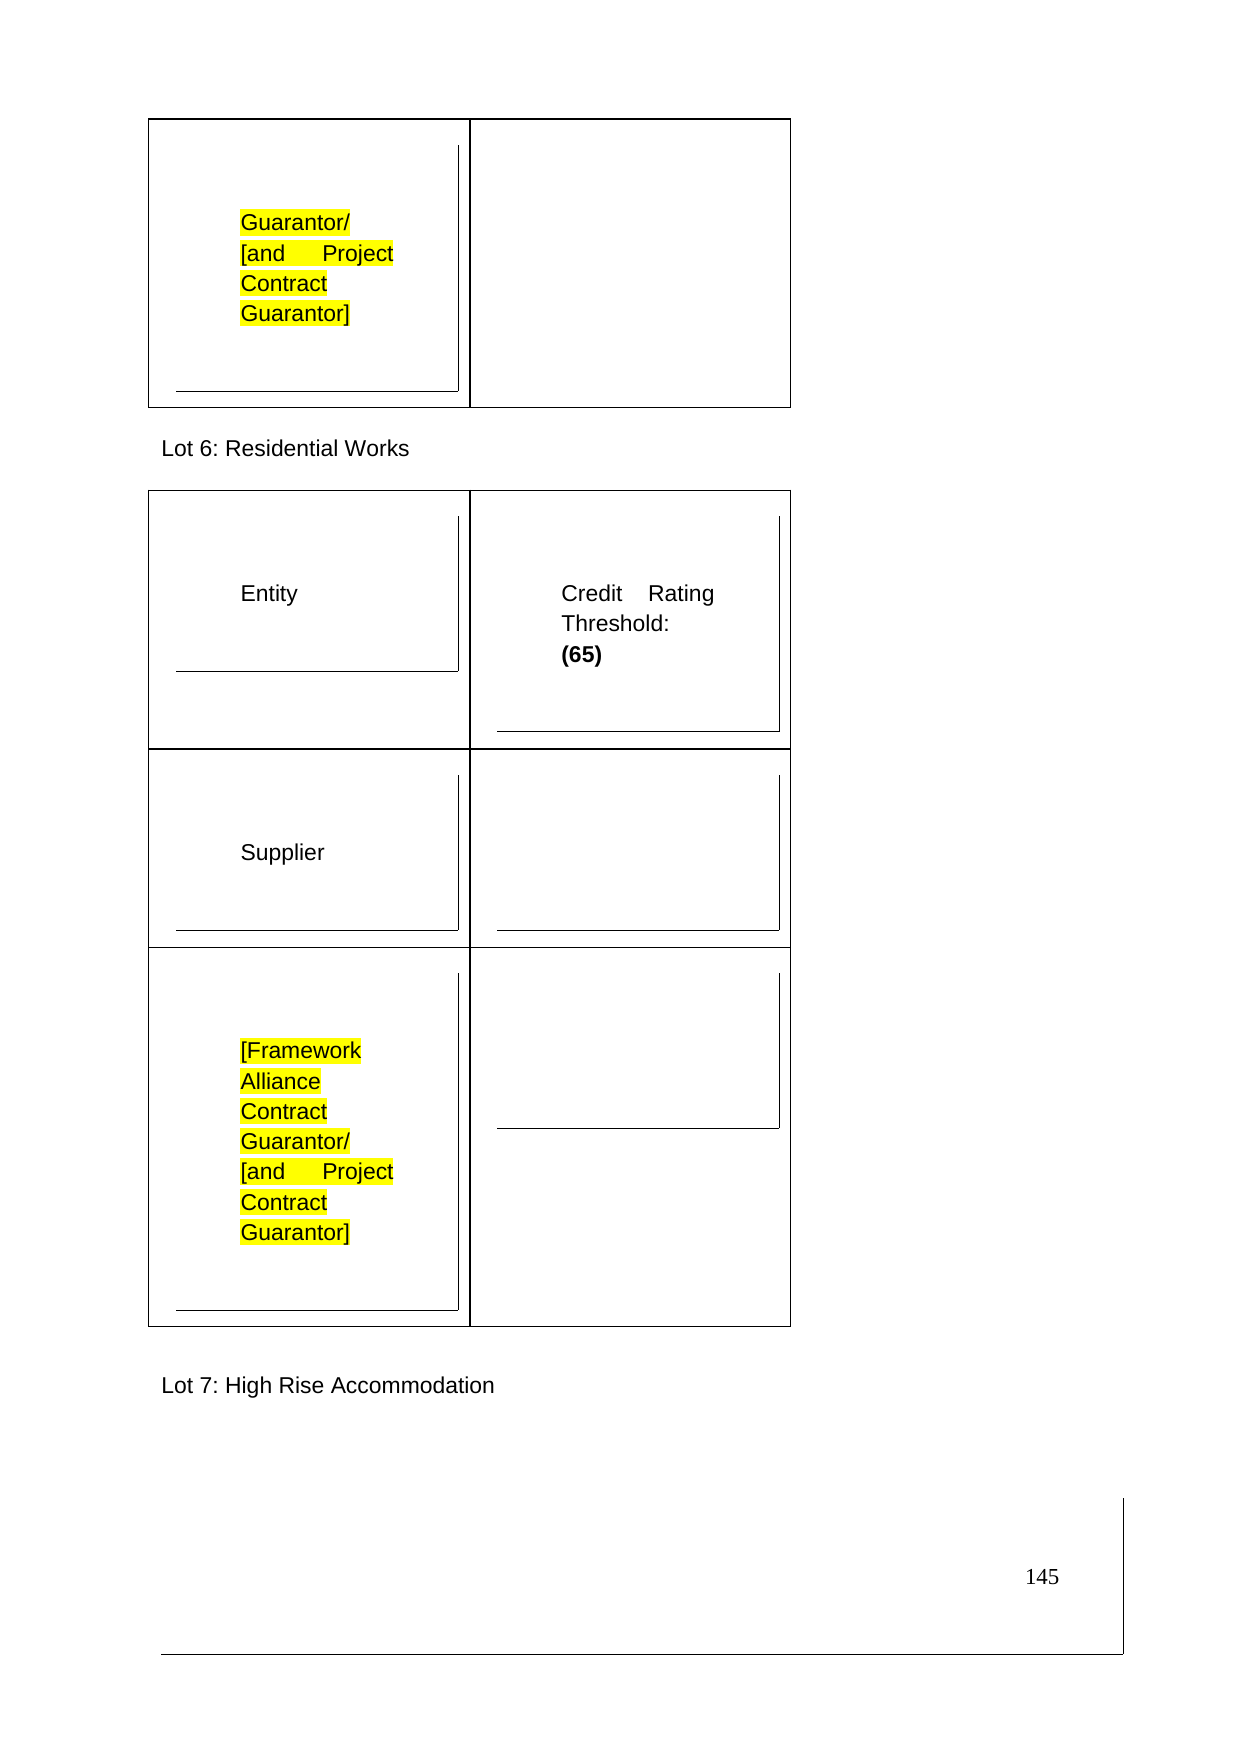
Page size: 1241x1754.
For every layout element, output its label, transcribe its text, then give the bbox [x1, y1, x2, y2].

text Lot 6: Residential Works [161, 435, 1123, 462]
table_header Credit Rating Threshold: (65) [471, 491, 790, 748]
table_cell Supplier [149, 750, 469, 946]
table_cell [471, 750, 790, 946]
table_cell [Framework Alliance Contract Guarantor/ [and Project Contract Guarantor] [149, 948, 469, 1326]
table_header Entity [149, 491, 469, 748]
table_cell [471, 948, 790, 1326]
table_cell [471, 120, 790, 407]
table_cell Guarantor/ [and Project Contract Guarantor] [149, 120, 469, 407]
text Lot 7: High Rise Accommodation [161, 1372, 1123, 1398]
